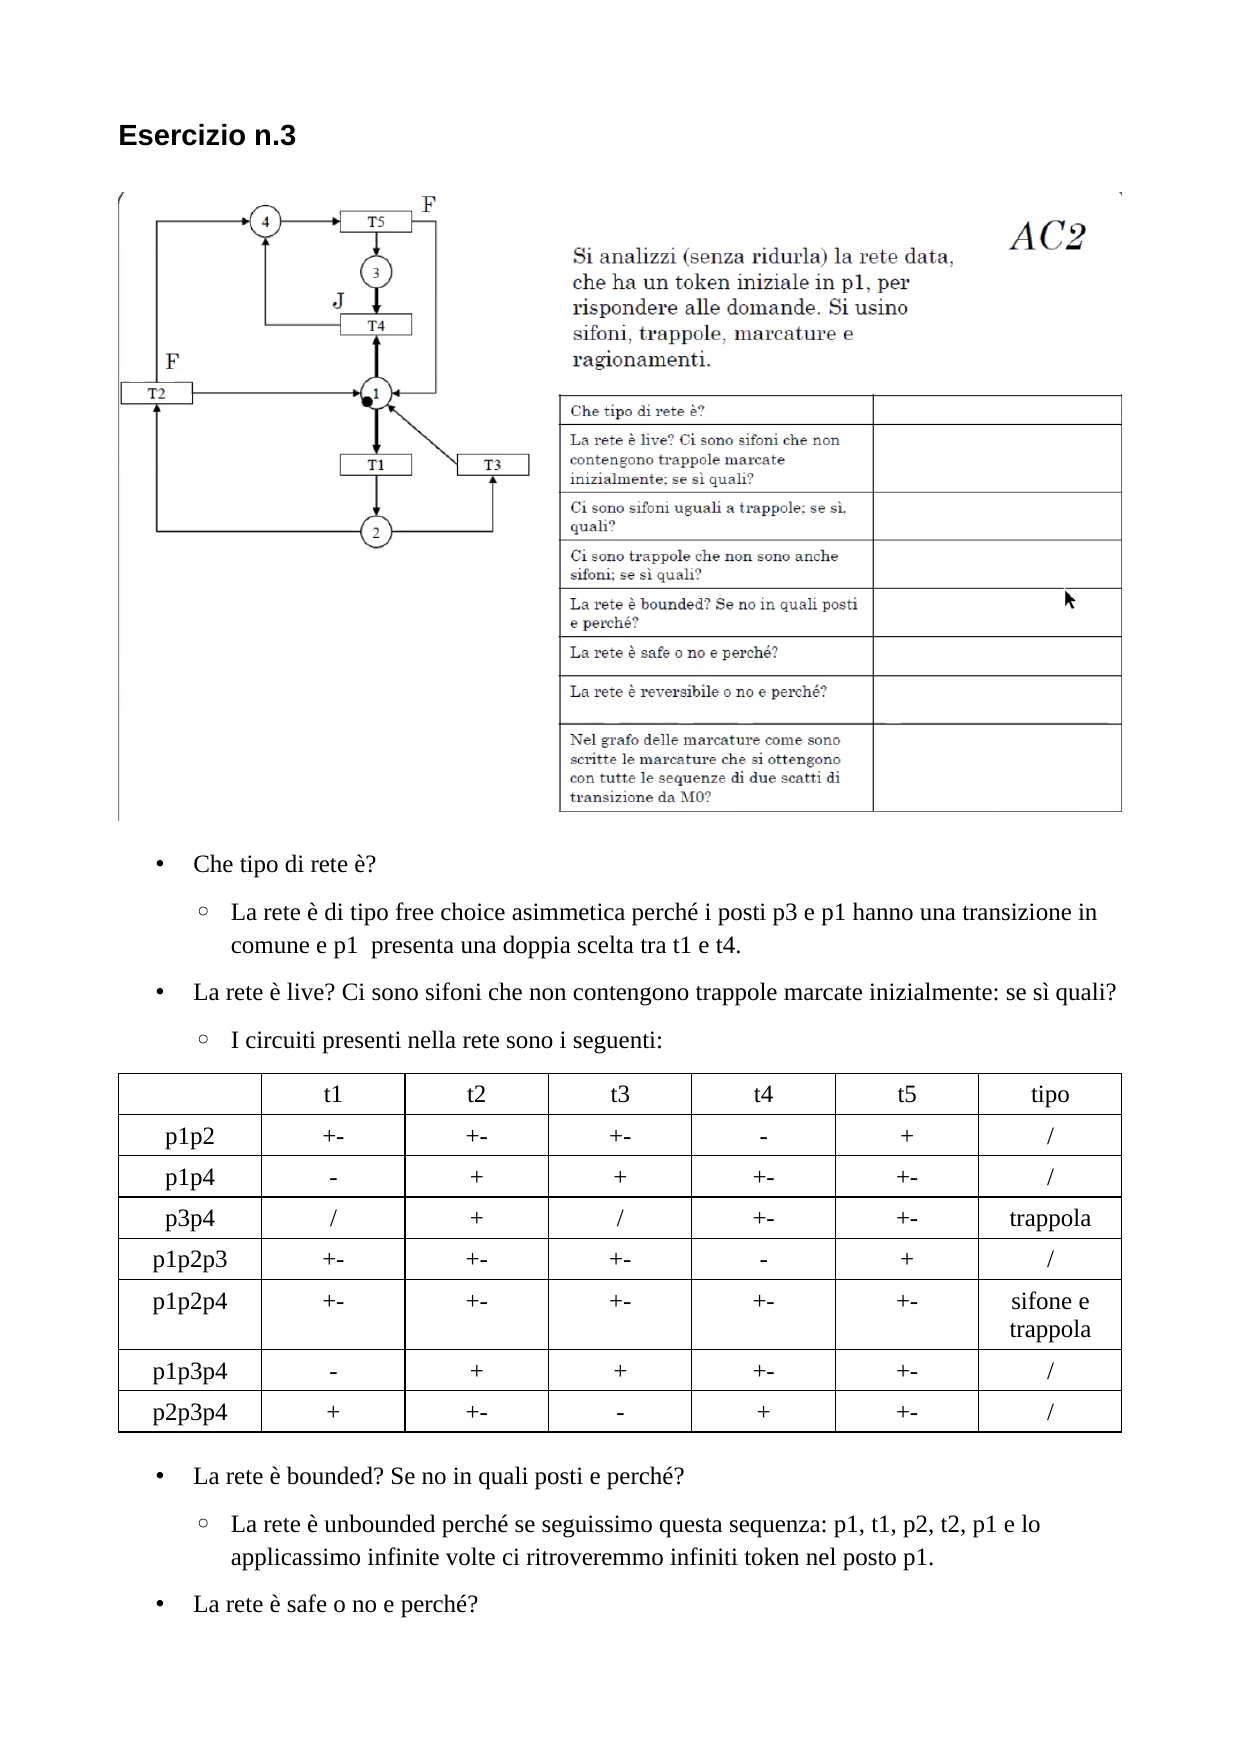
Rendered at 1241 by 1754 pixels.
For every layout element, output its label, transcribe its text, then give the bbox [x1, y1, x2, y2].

list La rete è safe o no e perché? [156, 1589, 1122, 1618]
table_cell / [979, 1350, 1121, 1390]
table_cell +- [836, 1391, 978, 1431]
table_header t2 [406, 1074, 548, 1114]
table_cell +- [836, 1350, 978, 1390]
table_cell + [262, 1391, 404, 1431]
table_header t1 [262, 1074, 404, 1114]
table_cell - [692, 1239, 835, 1279]
table_cell +- [406, 1239, 548, 1279]
table_cell - [692, 1115, 835, 1155]
table_cell +- [406, 1115, 548, 1155]
table_cell + [549, 1156, 691, 1196]
table_cell p2p3p4 [119, 1391, 261, 1431]
table_cell +- [836, 1198, 978, 1238]
subtitle Esercizio n.3 [118, 118, 1122, 152]
list I circuiti presenti nella rete sono i seguenti: [193, 1025, 1122, 1054]
table_cell / [979, 1391, 1121, 1431]
table_cell trappola [979, 1198, 1121, 1238]
list La rete è unbounded perché se seguissimo questa sequenza: p1, t1, p2, t2, p1 e lo applicassimo infinite volte ci ritroveremmo infiniti token nel posto p1. [193, 1509, 1122, 1571]
table_header t3 [549, 1074, 691, 1114]
table_cell - [262, 1156, 404, 1196]
table_cell p1p4 [119, 1156, 261, 1196]
list La rete è live? Ci sono sifoni che non contengono trappole marcate inizialmente: se sì quali? [156, 977, 1122, 1006]
table_cell +- [549, 1239, 691, 1279]
table_cell +- [406, 1391, 548, 1431]
table_cell +- [262, 1280, 404, 1349]
table_cell +- [692, 1156, 835, 1196]
list La rete è di tipo free choice asimmetica perché i posti p3 e p1 hanno una transizione in comune e p1 presenta una doppia scelta tra t1 e t4. [193, 897, 1122, 959]
table_header tipo [979, 1074, 1121, 1114]
table_cell +- [549, 1115, 691, 1155]
table_cell + [836, 1239, 978, 1279]
table_cell + [692, 1391, 835, 1431]
table_cell +- [836, 1280, 978, 1349]
table_cell - [262, 1350, 404, 1390]
table_cell p3p4 [119, 1198, 261, 1238]
table_cell + [836, 1115, 978, 1155]
table_cell p1p2 [119, 1115, 261, 1155]
table_cell p1p2p3 [119, 1239, 261, 1279]
table_header t4 [692, 1074, 835, 1114]
table_cell / [979, 1115, 1121, 1155]
picture [118, 192, 1123, 821]
table_cell p1p3p4 [119, 1350, 261, 1390]
table_cell +- [692, 1280, 835, 1349]
list La rete è bounded? Se no in quali posti e perché? [156, 1461, 1122, 1490]
table_cell +- [836, 1156, 978, 1196]
list Che tipo di rete è? [156, 849, 1122, 878]
table_cell / [979, 1239, 1121, 1279]
table_cell - [549, 1391, 691, 1431]
table_cell +- [262, 1239, 404, 1279]
table_cell / [549, 1198, 691, 1238]
table_cell / [262, 1198, 404, 1238]
table_cell / [979, 1156, 1121, 1196]
table_cell p1p2p4 [119, 1280, 261, 1349]
table_cell +- [692, 1198, 835, 1238]
table_cell + [406, 1350, 548, 1390]
table_cell +- [692, 1350, 835, 1390]
table_cell +- [549, 1280, 691, 1349]
table_cell +- [262, 1115, 404, 1155]
table_cell + [406, 1156, 548, 1196]
table_header t5 [836, 1074, 978, 1114]
table_cell sifone e trappola [979, 1280, 1121, 1349]
table_cell + [406, 1198, 548, 1238]
table_cell +- [406, 1280, 548, 1349]
table_cell + [549, 1350, 691, 1390]
table_header [119, 1074, 261, 1114]
